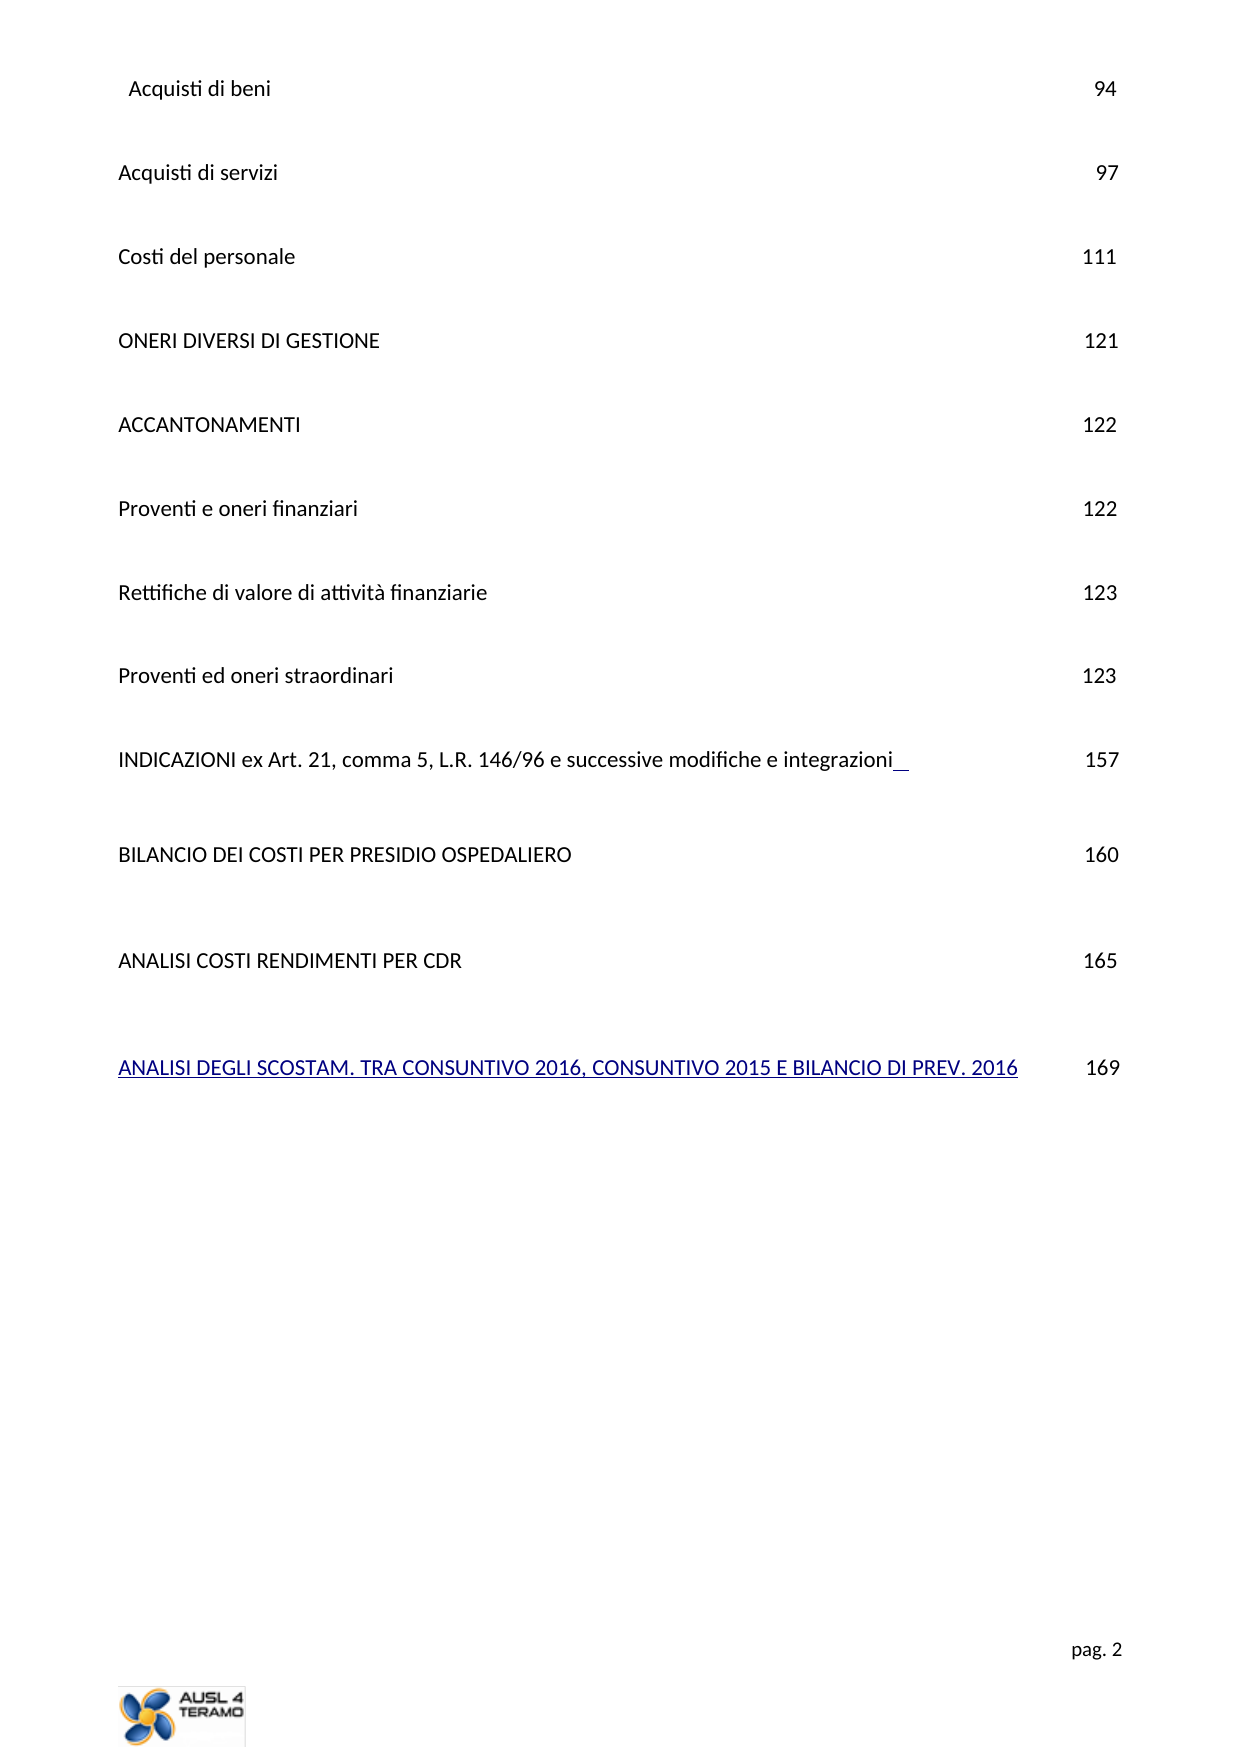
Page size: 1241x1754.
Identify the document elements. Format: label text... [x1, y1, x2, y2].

text ONERI DIVERSI DI GESTIONE 121 [118, 326, 1122, 354]
text ANALISI DEGLI SCOSTAM. TRA CONSUNTIVO 2016, CONSUNTIVO 2015 E BILANCIO DI PREV. 2016 169 [118, 1053, 1122, 1081]
text Proventi ed oneri straordinari 123 [118, 662, 1122, 689]
text ACCANTONAMENTI 122 [118, 410, 1122, 438]
text Rettifiche di valore di attività finanziarie 123 [118, 578, 1122, 606]
text BILANCIO DEI COSTI PER PRESIDIO OSPEDALIERO 160 [118, 841, 1122, 868]
text Costi del personale 111 [118, 242, 1122, 270]
text INDICAZIONI ex Art. 21, comma 5, L.R. 146/96 e successive modifiche e integrazioni 157 [118, 746, 1122, 773]
text Acquisti di servizi 97 [118, 158, 1122, 186]
text ANALISI COSTI RENDIMENTI PER CDR 165 [118, 947, 1122, 974]
text Acquisti di beni 94 [118, 74, 1122, 102]
text Proventi e oneri finanziari 122 [118, 494, 1122, 522]
